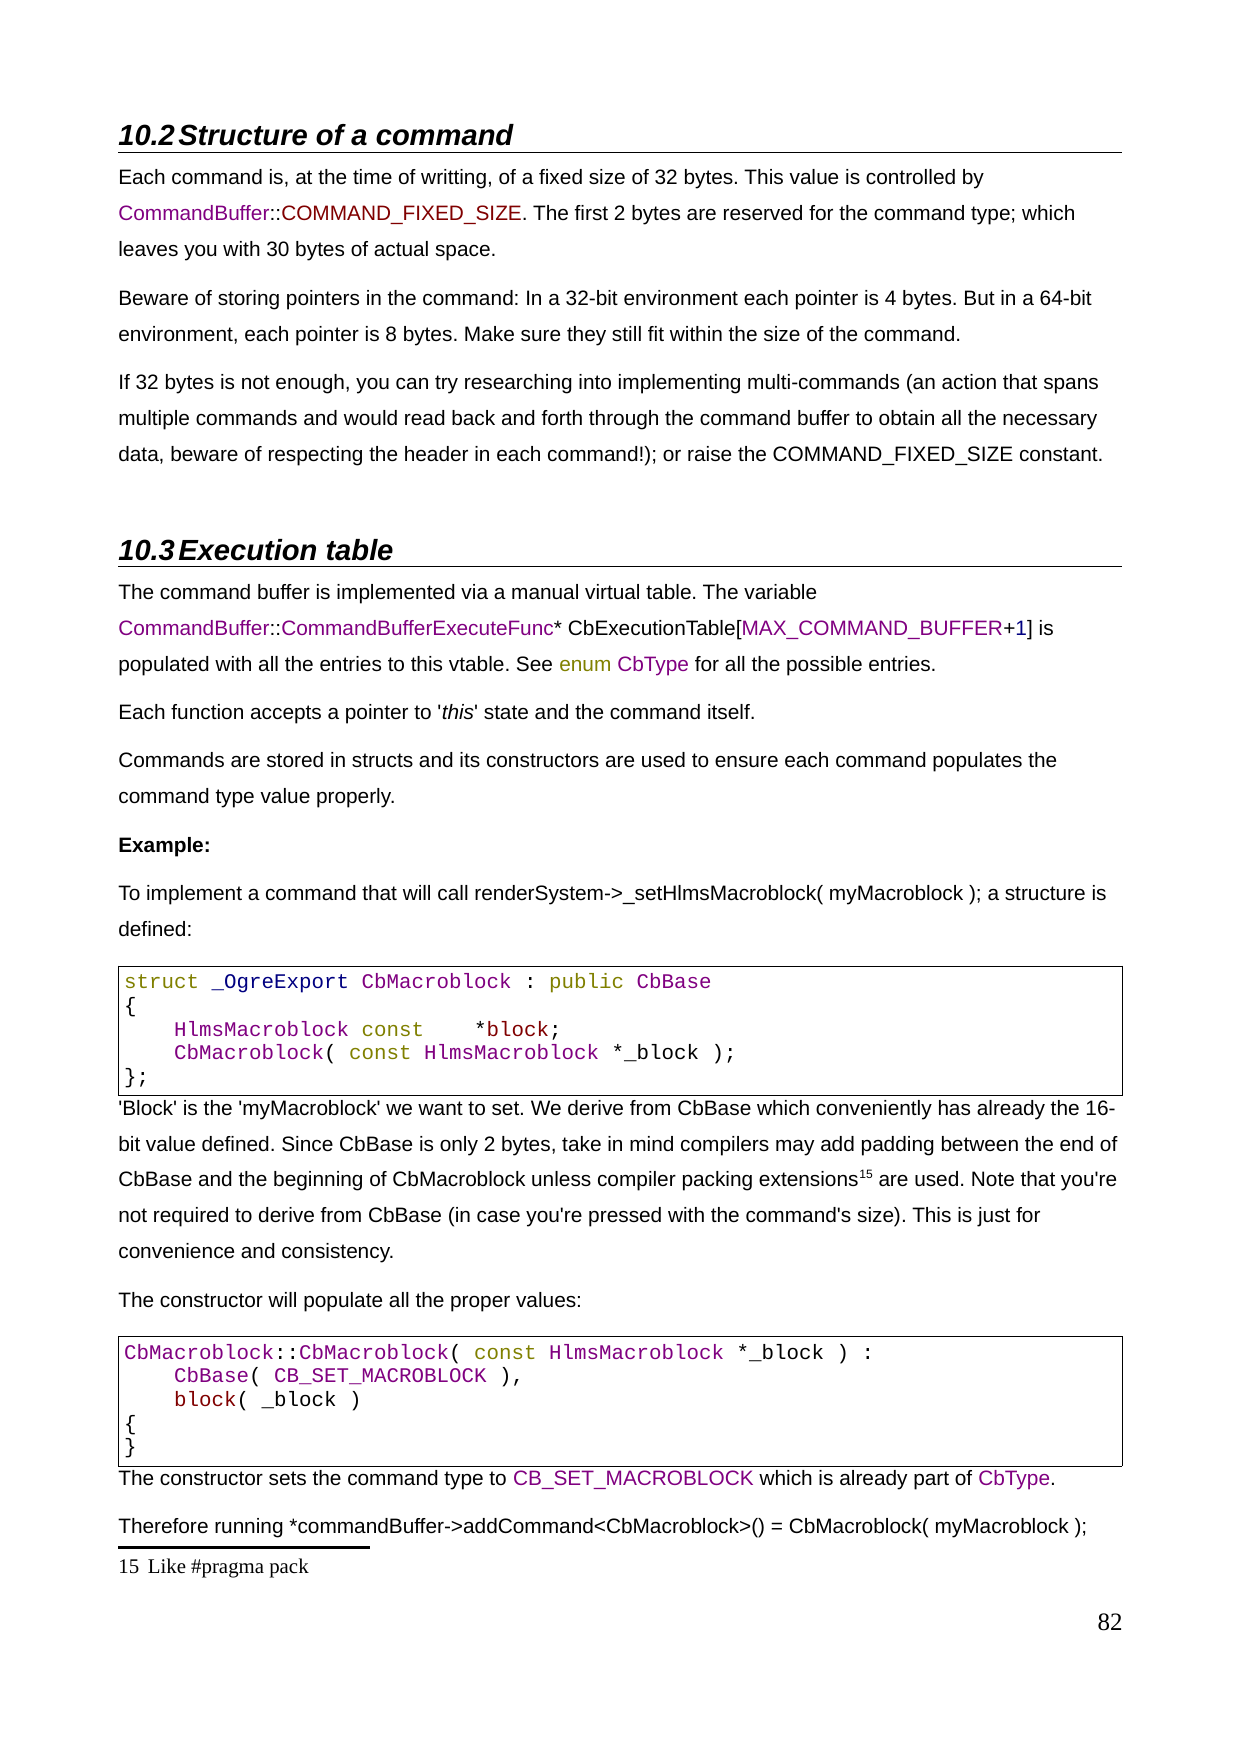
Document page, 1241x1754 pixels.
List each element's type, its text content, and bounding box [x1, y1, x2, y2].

text 'Block' is the 'myMacroblock' we want to set. We derive from CbBase which conveniently has already the 16-bit value defined. Since CbBase is only 2 bytes, take in mind compilers may add padding between the end of CbBase and the beginning of CbMacroblock unless compiler packing extensions are used. Note that you're not required to derive from CbBase (in case you're pressed with the command's size). This is just for convenience and consistency. [118, 1096, 1122, 1263]
text Example: [118, 833, 1122, 857]
text The command buffer is implemented via a manual virtual table. The variable CommandBuffer::CommandBufferExecuteFunc* CbExecutionTable[MAX_COMMAND_BUFFER+1] is populated with all the entries to this vtable. See enum CbType for all the possible entries. [118, 579, 1122, 675]
text Therefore running *commandBuffer->addCommand<CbMacroblock>() = CbMacroblock( myMacroblock ); [118, 1514, 1122, 1538]
text The constructor sets the command type to CB_SET_MACROBLOCK which is already part of CbType. [118, 1467, 1122, 1490]
text Each function accepts a pointer to 'this' state and the command itself. [118, 700, 1122, 724]
text Beware of storing pointers in the command: In a 32-bit environment each pointer is 4 bytes. But in a 64-bit environment, each pointer is 8 bytes. Make sure they still fit within the size of the command. [118, 285, 1122, 345]
subtitle Structure of a command [118, 118, 1122, 152]
text Each command is, at the time of writting, of a fixed size of 32 bytes. This value is controlled by CommandBuffer::COMMAND_FIXED_SIZE. The first 2 bytes are reserved for the command type; which leaves you with 30 bytes of actual space. [118, 165, 1122, 261]
text Like #pragma pack [118, 1553, 1122, 1578]
text The constructor will populate all the proper values: [118, 1288, 1122, 1312]
text If 32 bytes is not enough, you can try researching into implementing multi-commands (an action that spans multiple commands and would read back and forth through the command buffer to obtain all the necessary data, beware of respecting the header in each command!); or raise the COMMAND_FIXED_SIZE constant. [118, 370, 1122, 466]
table_header struct _OgreExport CbMacroblock : public CbBase { HlmsMacroblock const *block; CbMacroblock( const HlmsMacroblock *_block ); }; [119, 967, 1122, 1095]
subtitle Execution table [118, 533, 1122, 566]
text Commands are stored in structs and its constructors are used to ensure each command populates the command type value properly. [118, 748, 1122, 808]
text To implement a command that will call renderSystem->_setHlmsMacroblock( myMacroblock ); a structure is defined: [118, 881, 1122, 941]
table_header CbMacroblock::CbMacroblock( const HlmsMacroblock *_block ) : CbBase( CB_SET_MACROBLOCK ), block( _block ) { } [119, 1337, 1122, 1466]
